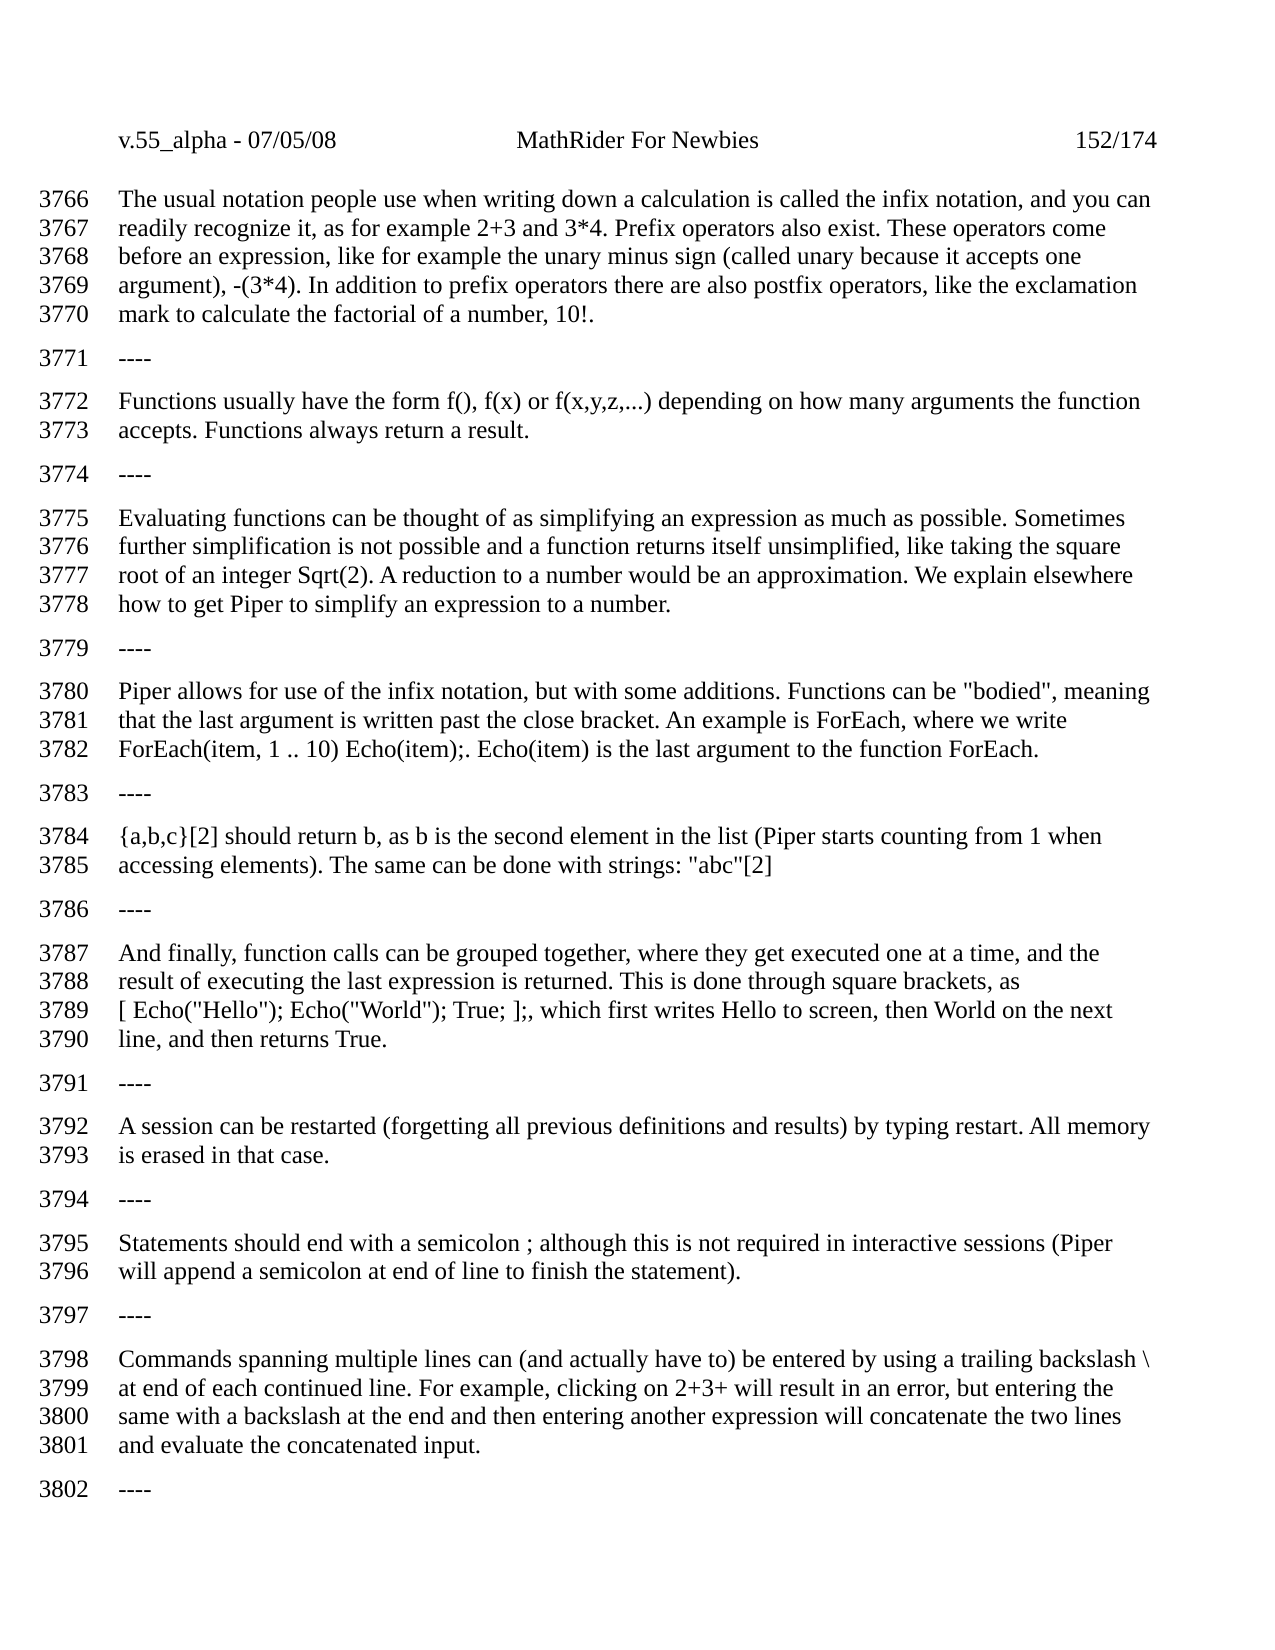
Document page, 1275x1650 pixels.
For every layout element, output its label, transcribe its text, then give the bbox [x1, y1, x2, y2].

text {a,b,c}[2] should return b, as b is the second element in the list (Piper starts counting from 1 when accessing elements). The same can be done with strings: "abc"[2] [118, 821, 1157, 879]
text ---- [118, 1300, 1157, 1329]
text Evaluating functions can be thought of as simplifying an expression as much as possible. Sometimes further simplification is not possible and a function returns itself unsimplified, like taking the square root of an integer Sqrt(2). A reduction to a number would be an approximation. We explain elsewhere how to get Piper to simplify an expression to a number. [118, 503, 1157, 618]
text Functions usually have the form f(), f(x) or f(x,y,z,...) depending on how many arguments the function accepts. Functions always return a result. [118, 386, 1157, 444]
text Statements should end with a semicolon ; although this is not required in interactive sessions (Piper will append a semicolon at end of line to finish the statement). [118, 1228, 1157, 1285]
text And finally, function calls can be grouped together, where they get executed one at a time, and the result of executing the last expression is returned. This is done through square brackets, as [ Echo("Hello"); Echo("World"); True; ];, which first writes Hello to screen, then World on the next line, and then returns True. [118, 938, 1157, 1053]
text Piper allows for use of the infix notation, but with some additions. Functions can be "bodied", meaning that the last argument is written past the close bracket. An example is ForEach, where we write ForEach(item, 1 .. 10) Echo(item);. Echo(item) is the last argument to the function ForEach. [118, 676, 1157, 763]
text ---- [118, 1184, 1157, 1213]
text ---- [118, 1474, 1157, 1503]
text The usual notation people use when writing down a calculation is called the infix notation, and you can readily recognize it, as for example 2+3 and 3*4. Prefix operators also exist. These operators come before an expression, like for example the unary minus sign (called unary because it accepts one argument), -(3*4). In addition to prefix operators there are also postfix operators, like the exclamation mark to calculate the factorial of a number, 10!. [118, 184, 1157, 328]
text ---- [118, 459, 1157, 488]
text A session can be restarted (forgetting all previous definitions and results) by typing restart. All memory is erased in that case. [118, 1111, 1157, 1169]
text Commands spanning multiple lines can (and actually have to) be entered by using a trailing backslash \ at end of each continued line. For example, clicking on 2+3+ will result in an error, but entering the same with a backslash at the end and then entering another expression will concatenate the two lines and evaluate the concatenated input. [118, 1344, 1157, 1459]
text ---- [118, 633, 1157, 661]
text ---- [118, 343, 1157, 371]
text ---- [118, 1068, 1157, 1096]
text ---- [118, 778, 1157, 806]
text ---- [118, 894, 1157, 923]
